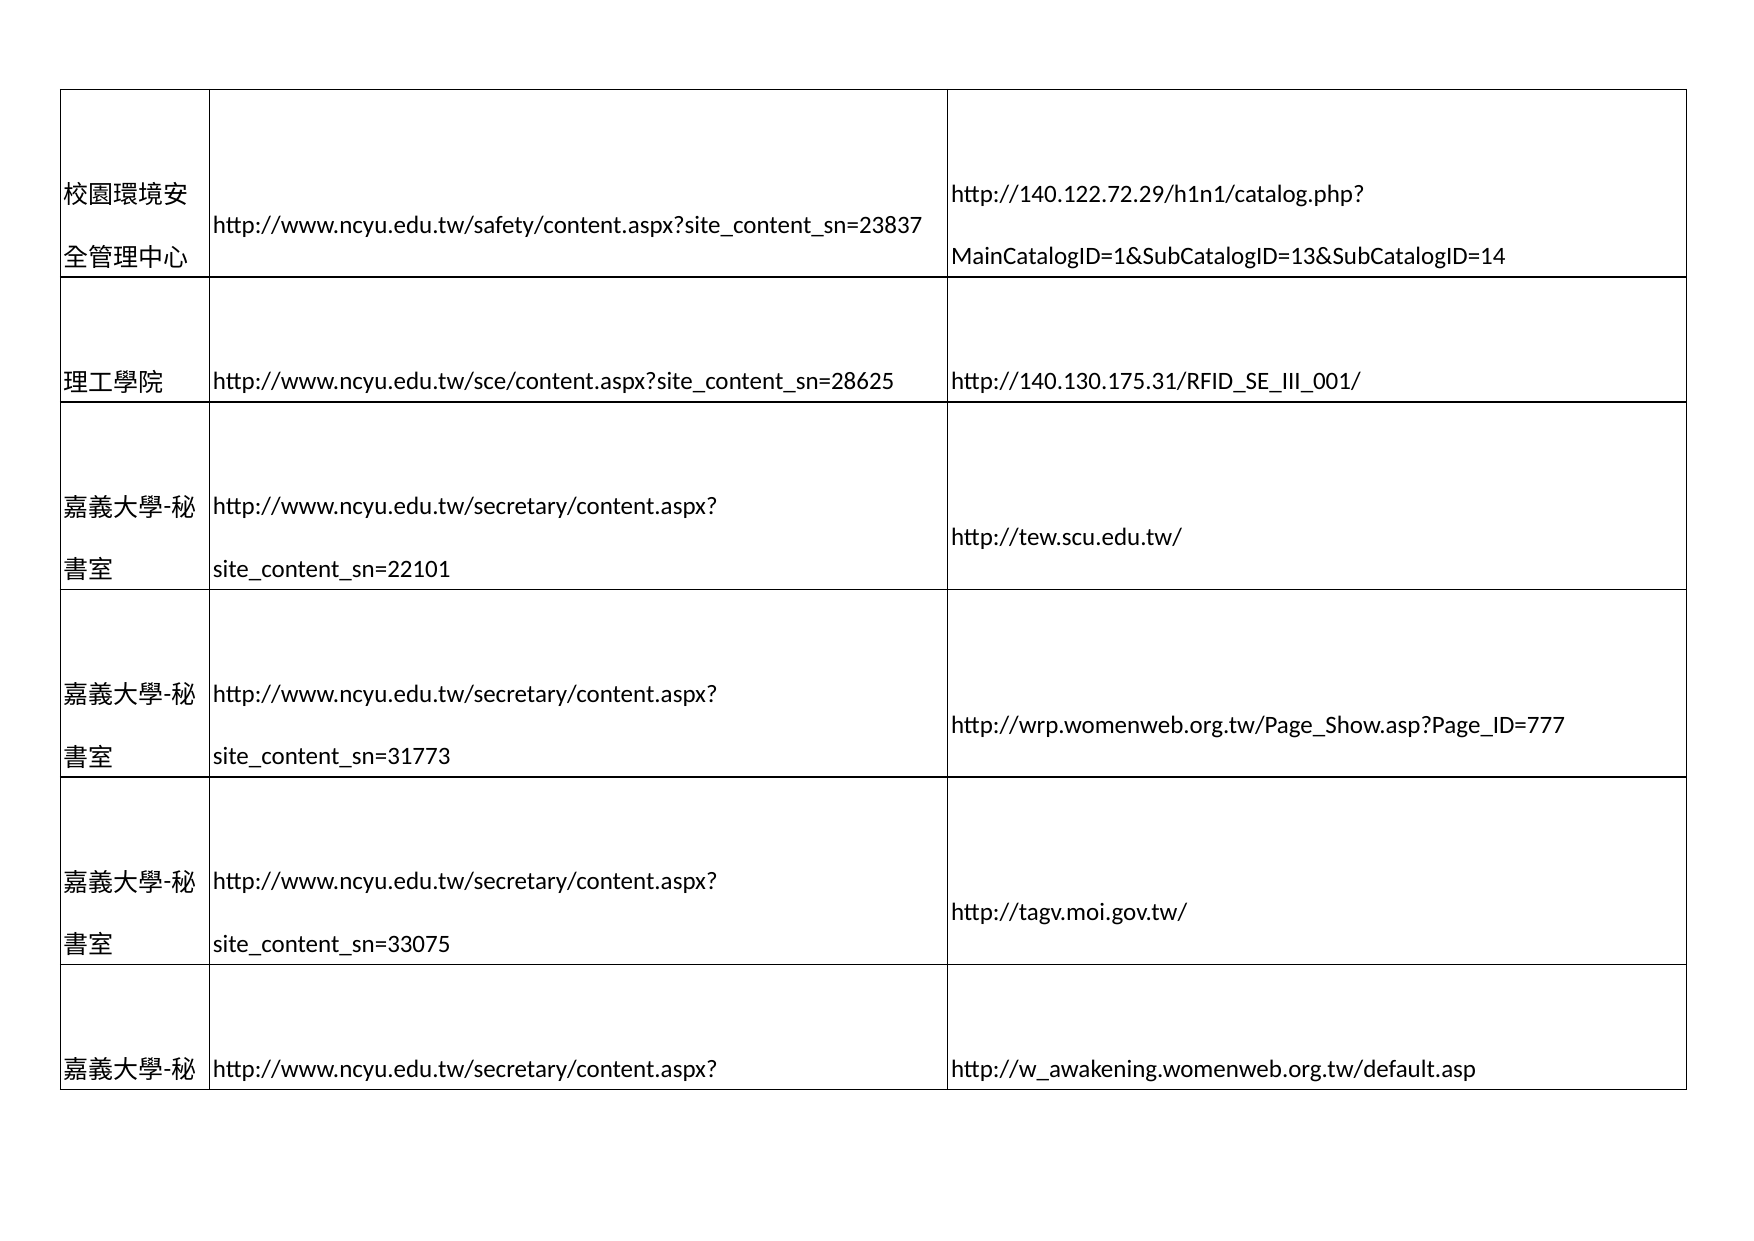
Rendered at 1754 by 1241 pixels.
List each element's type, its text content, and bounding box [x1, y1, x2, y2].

table_cell http://tew.scu.edu.tw/ [948, 403, 1686, 589]
table_cell http://www.ncyu.edu.tw/secretary/content.aspx?site_content_sn=31773 [210, 590, 947, 776]
table_cell http://tagv.moi.gov.tw/ [948, 778, 1686, 964]
table_cell http://140.122.72.29/h1n1/catalog.php?MainCatalogID=1&SubCatalogID=13&SubCatalogID=14 [948, 90, 1686, 276]
table_cell http://wrp.womenweb.org.tw/Page_Show.asp?Page_ID=777 [948, 590, 1686, 776]
table_cell 嘉義大學-秘書室 [61, 403, 209, 589]
table_cell http://www.ncyu.edu.tw/secretary/content.aspx? [210, 965, 947, 1089]
table_cell http://www.ncyu.edu.tw/secretary/content.aspx?site_content_sn=33075 [210, 778, 947, 964]
table_cell 校園環境安全管理中心 [61, 90, 209, 276]
table_cell 嘉義大學-秘書室 [61, 778, 209, 964]
table_cell http://www.ncyu.edu.tw/secretary/content.aspx?site_content_sn=22101 [210, 403, 947, 589]
table_cell 嘉義大學-秘書室 [61, 590, 209, 776]
table_cell 嘉義大學-秘 [61, 965, 209, 1089]
table_cell http://www.ncyu.edu.tw/sce/content.aspx?site_content_sn=28625 [210, 278, 947, 401]
table_cell http://140.130.175.31/RFID_SE_III_001/ [948, 278, 1686, 401]
table_cell 理工學院 [61, 278, 209, 401]
table_cell http://w_awakening.womenweb.org.tw/default.asp [948, 965, 1686, 1089]
table_cell http://www.ncyu.edu.tw/safety/content.aspx?site_content_sn=23837 [210, 90, 947, 276]
